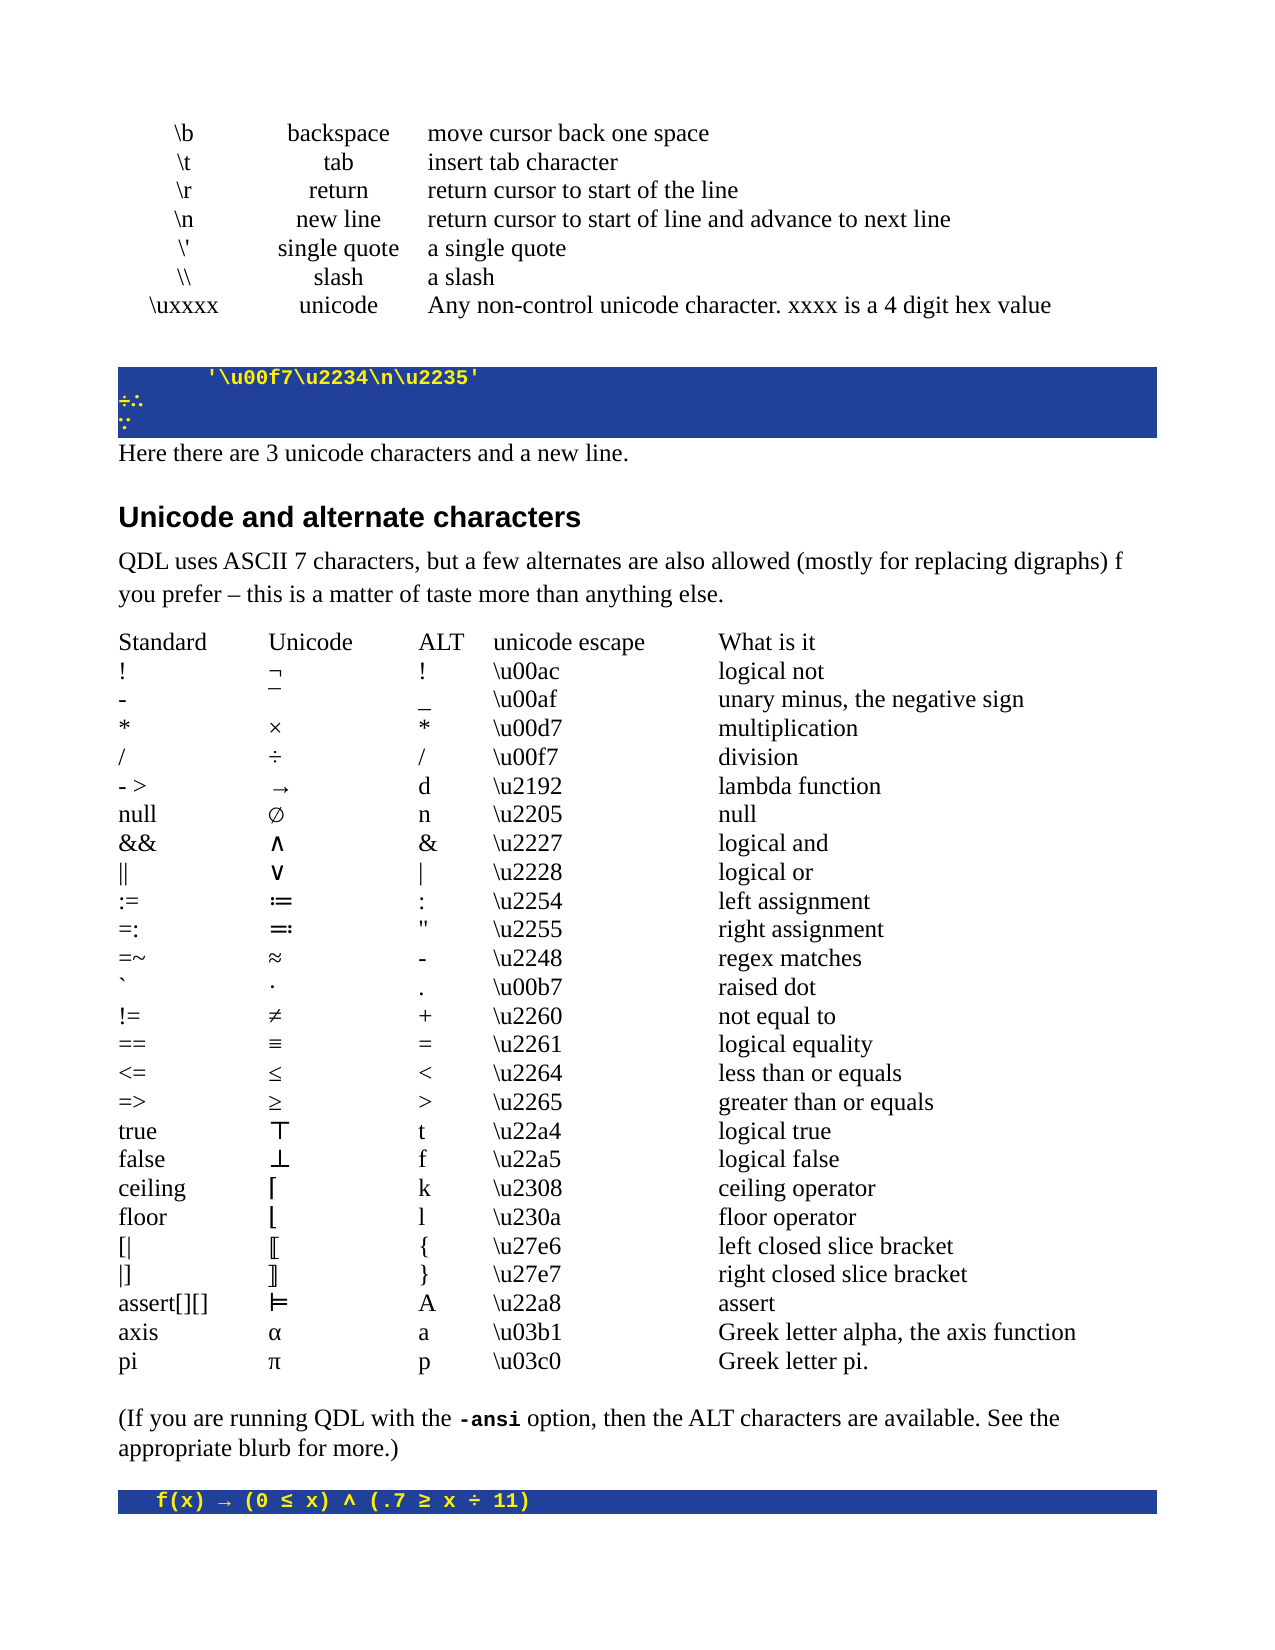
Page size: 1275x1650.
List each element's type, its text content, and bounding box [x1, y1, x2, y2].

text |] ⟧ } \u27e7 right closed slice bracket [118, 1259, 1157, 1288]
subtitle Unicode and alternate characters [118, 500, 1157, 534]
text '\u00f7\u2234\n\u2235' [118, 367, 1157, 391]
table_cell insert tab character [428, 147, 1157, 176]
table_cell return [249, 176, 427, 204]
text <= ≤ < \u2264 less than or equals [118, 1058, 1157, 1087]
text Here there are 3 unicode characters and a new line. [118, 438, 1157, 467]
table_cell \' [118, 233, 249, 262]
table_cell \t [118, 147, 249, 176]
text != ≠ + \u2260 not equal to [118, 1001, 1157, 1029]
text =~ ≈ - \u2248 regex matches [118, 943, 1157, 972]
table_cell Any non-control unicode character. xxxx is a 4 digit hex value [428, 291, 1157, 319]
table_cell move cursor back one space [428, 118, 1157, 147]
text assert[][] ⊨ A \u22a8 assert [118, 1288, 1157, 1317]
text Standard Unicode ALT unicode escape What is it [118, 627, 1157, 656]
table_cell \b [118, 118, 249, 147]
text * × * \u00d7 multiplication [118, 713, 1157, 742]
table_cell single quote [249, 233, 427, 262]
text ! ¬ ! \u00ac logical not [118, 656, 1157, 684]
text true ⊤ t \u22a4 logical true [118, 1116, 1157, 1144]
table_cell unicode [249, 291, 427, 319]
text axis α a \u03b1 Greek letter alpha, the axis function [118, 1317, 1157, 1346]
text floor ⌊ l \u230a floor operator [118, 1202, 1157, 1231]
table_cell return cursor to start of line and advance to next line [428, 204, 1157, 233]
text => ≥ > \u2265 greater than or equals [118, 1087, 1157, 1116]
text f(x) → (0 ≤ x) ∧ (.7 ≥ x ÷ 11) [118, 1490, 1157, 1514]
text false ⊥ f \u22a5 logical false [118, 1144, 1157, 1173]
table_cell return cursor to start of the line [428, 176, 1157, 204]
table_cell a single quote [428, 233, 1157, 262]
text && ∧ & \u2227 logical and [118, 828, 1157, 857]
table_cell \n [118, 204, 249, 233]
text (If you are running QDL with the -ansi option, then the ALT characters are available. See the appropriate blurb for more.) [118, 1403, 1157, 1462]
text QDL uses ASCII 7 characters, but a few alternates are also allowed (mostly for replacing digraphs) f you prefer – this is a matter of taste more than anything else. [118, 546, 1157, 608]
text ÷∴ [118, 391, 1157, 414]
table_cell slash [249, 262, 427, 291]
text =: ≕ " \u2255 right assignment [118, 914, 1157, 943]
text null ∅ n \u2205 null [118, 799, 1157, 828]
table_cell backspace [249, 118, 427, 147]
table_cell \\ [118, 262, 249, 291]
text == ≡ = \u2261 logical equality [118, 1029, 1157, 1058]
text ceiling ⌈ k \u2308 ceiling operator [118, 1173, 1157, 1202]
table_cell \uxxxx [118, 291, 249, 319]
text / ÷ / \u00f7 division [118, 742, 1157, 771]
text || ∨ | \u2228 logical or [118, 857, 1157, 886]
text [| ⟦ { \u27e6 left closed slice bracket [118, 1231, 1157, 1259]
text ` · . \u00b7 raised dot [118, 972, 1157, 1001]
text - > → d \u2192 lambda function [118, 771, 1157, 799]
table_cell \r [118, 176, 249, 204]
text := ≔ : \u2254 left assignment [118, 886, 1157, 914]
table_cell tab [249, 147, 427, 176]
text pi π p \u03c0 Greek letter pi. [118, 1346, 1157, 1374]
text ∵ [118, 414, 1157, 438]
table_cell new line [249, 204, 427, 233]
text - ¯ _ \u00af unary minus, the negative sign [118, 684, 1157, 713]
table_cell a slash [428, 262, 1157, 291]
